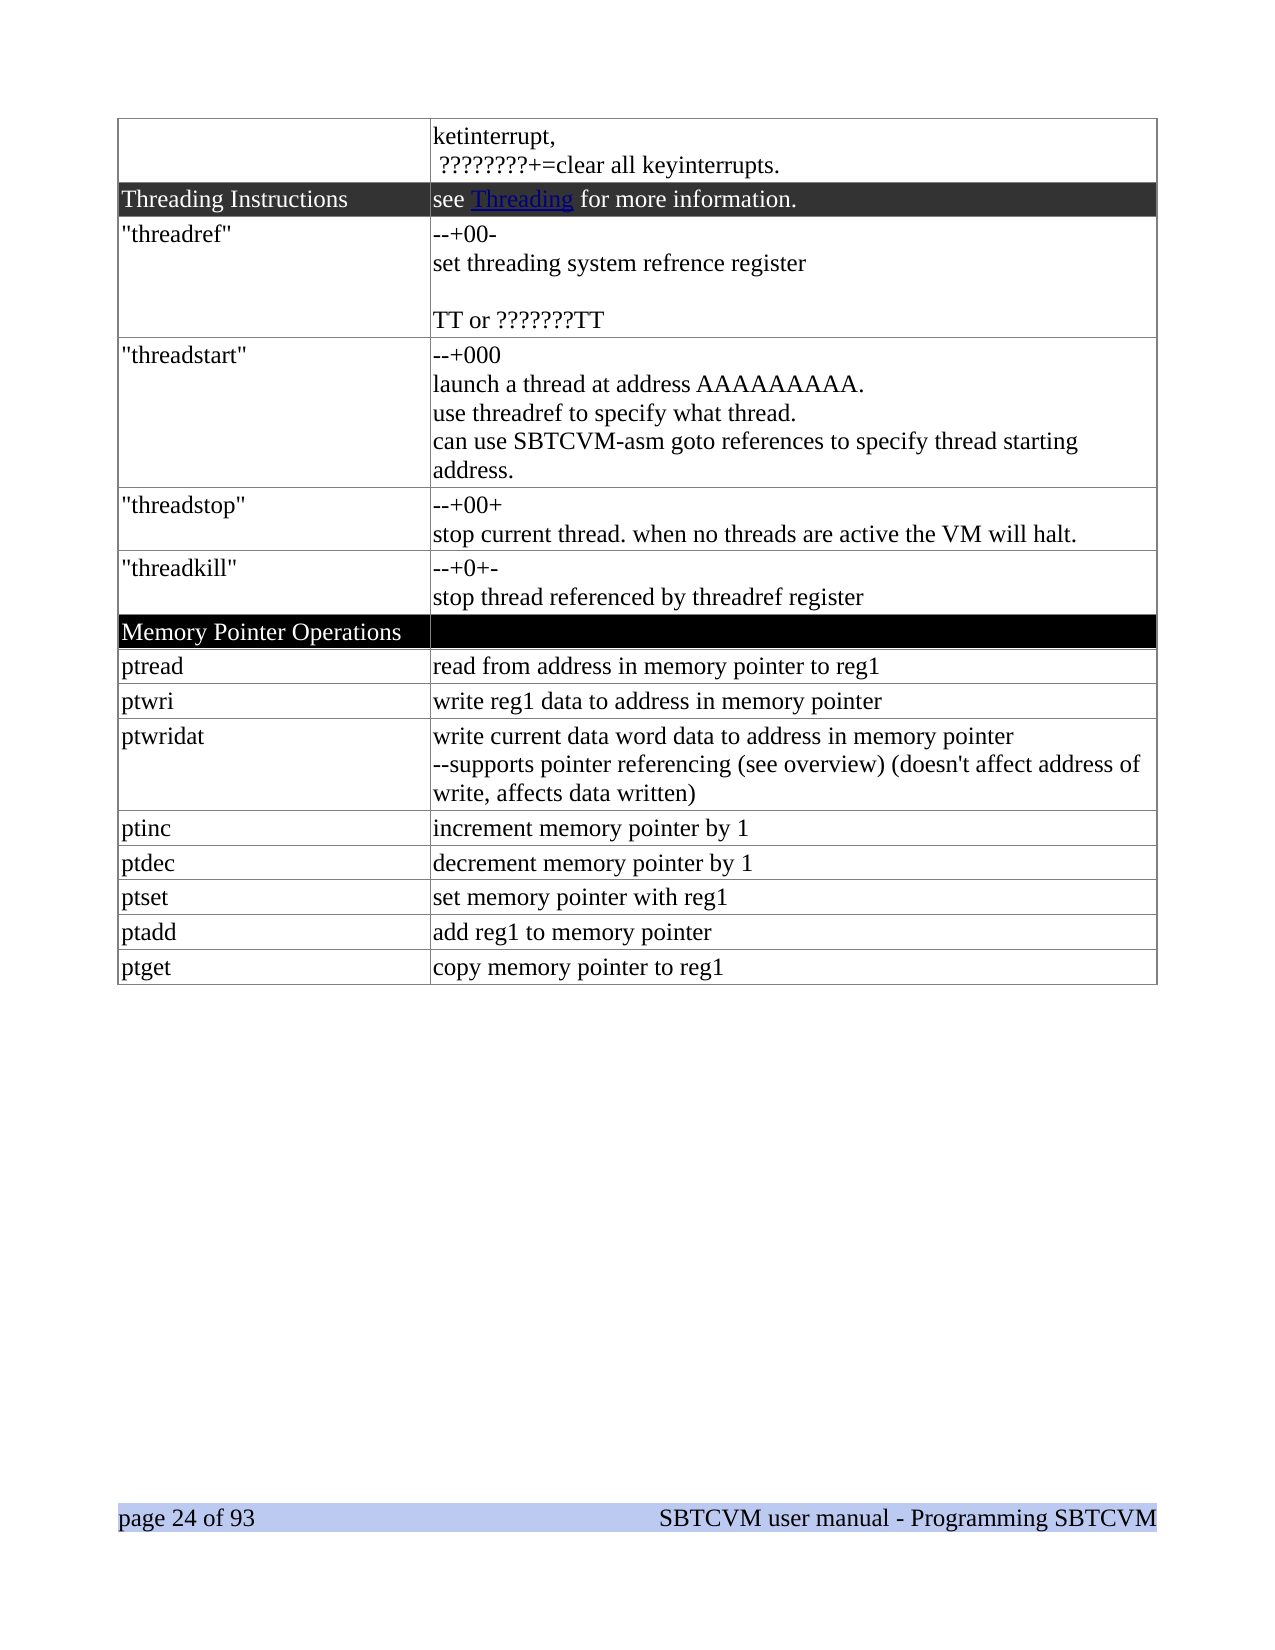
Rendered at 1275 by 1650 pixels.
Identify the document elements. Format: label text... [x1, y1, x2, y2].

table_cell ptwri [119, 684, 430, 718]
table_cell read from address in memory pointer to reg1 [431, 650, 1156, 683]
table_cell ptget [119, 950, 430, 983]
table_cell add reg1 to memory pointer [431, 915, 1156, 949]
table_cell --+000 launch a thread at address AAAAAAAAA. use threadref to specify what thread. can use SBTCVM-asm goto references to specify thread starting address. [431, 338, 1156, 487]
table_cell write reg1 data to address in memory pointer [431, 684, 1156, 718]
table_cell "threadref" [119, 217, 430, 337]
table_cell [431, 615, 1156, 648]
table_cell --+0+- stop thread referenced by threadref register [431, 551, 1156, 614]
table_cell "threadkill" [119, 551, 430, 614]
table_cell ptadd [119, 915, 430, 949]
table_cell --+00- set threading system refrence register TT or ???????TT [431, 217, 1156, 337]
table_cell [119, 119, 430, 182]
table_cell Threading Instructions [119, 183, 430, 216]
table_cell ptread [119, 650, 430, 683]
table_cell decrement memory pointer by 1 [431, 846, 1156, 879]
table_cell ptset [119, 880, 430, 914]
table_cell see Threading for more information. [431, 183, 1156, 216]
table_cell copy memory pointer to reg1 [431, 950, 1156, 983]
table_cell ptinc [119, 811, 430, 845]
table_cell Memory Pointer Operations [119, 615, 430, 648]
table_cell --+00+ stop current thread. when no threads are active the VM will halt. [431, 488, 1156, 550]
table_cell ptdec [119, 846, 430, 879]
table_cell "threadstart" [119, 338, 430, 487]
table_cell set memory pointer with reg1 [431, 880, 1156, 914]
table_cell ptwridat [119, 719, 430, 810]
table_cell write current data word data to address in memory pointer --supports pointer referencing (see overview) (doesn't affect address of write, affects data written) [431, 719, 1156, 810]
table_cell increment memory pointer by 1 [431, 811, 1156, 845]
table_cell "threadstop" [119, 488, 430, 550]
table_cell ketinterrupt, ????????+=clear all keyinterrupts. [431, 119, 1156, 182]
